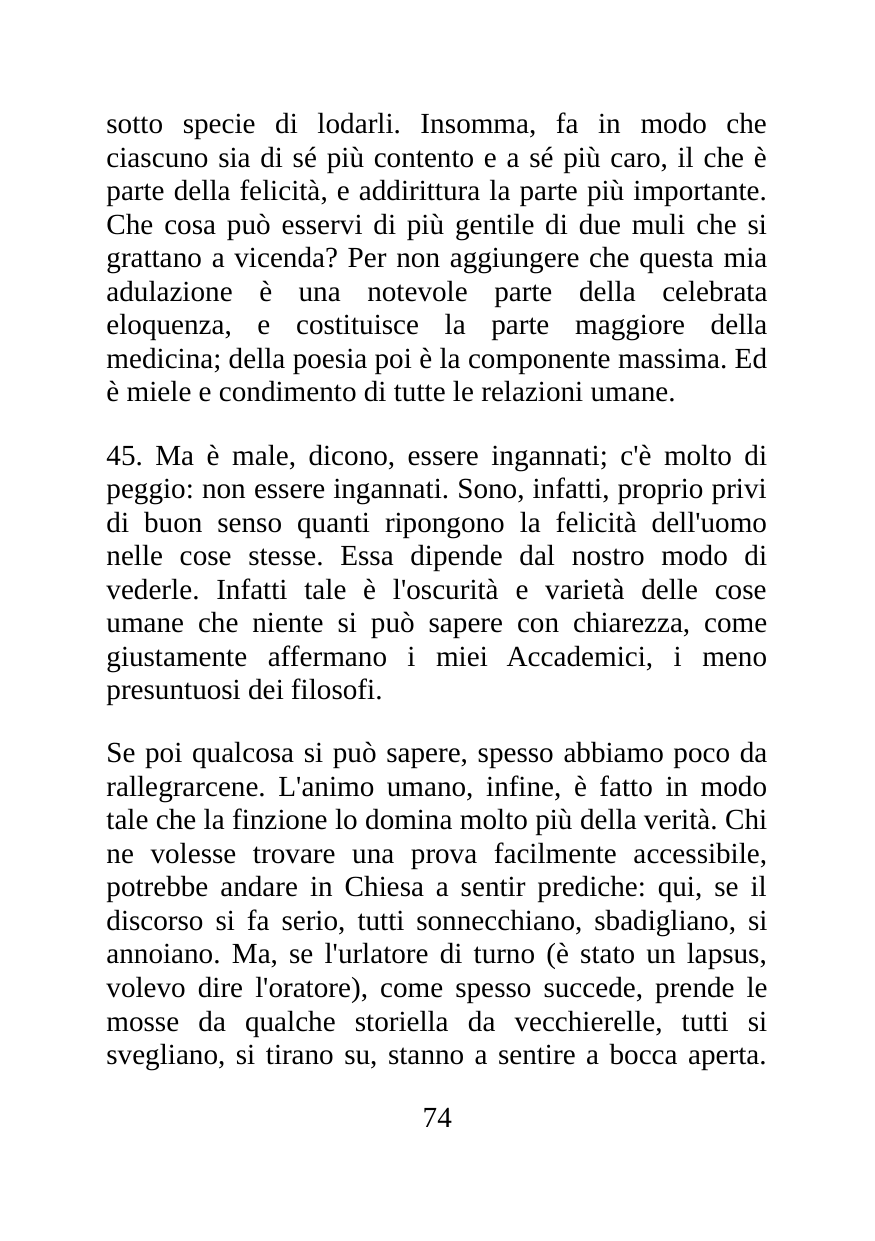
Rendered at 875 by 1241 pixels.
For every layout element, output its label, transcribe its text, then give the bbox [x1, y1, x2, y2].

text 45. Ma è male, dicono, essere ingannati; c'è molto di peggio: non essere ingannati. Sono, infatti, proprio privi di buon senso quanti ripongono la felicità dell'uomo nelle cose stesse. Essa dipende dal nostro modo di vederle. Infatti tale è l'oscurità e varietà delle cose umane che niente si può sapere con chiarezza, come giustamente affermano i miei Accademici, i meno presuntuosi dei filosofi. [106, 438, 768, 706]
text Se poi qualcosa si può sapere, spesso abbiamo poco da rallegrarcene. L'animo umano, infine, è fatto in modo tale che la finzione lo domina molto più della verità. Chi ne volesse trovare una prova facilmente accessibile, potrebbe andare in Chiesa a sentir prediche: qui, se il discorso si fa serio, tutti sonnecchiano, sbadigliano, si annoiano. Ma, se l'urlatore di turno (è stato un lapsus, volevo dire l'oratore), come spesso succede, prende le mosse da qualche storiella da vecchierelle, tutti si svegliano, si tirano su, stanno a sentire a bocca aperta. [106, 735, 768, 1071]
text sotto specie di lodarli. Insomma, fa in modo che ciascuno sia di sé più contento e a sé più caro, il che è parte della felicità, e addirittura la parte più importante. Che cosa può esservi di più gentile di due muli che si grattano a vicenda? Per non aggiungere che questa mia adulazione è una notevole parte della celebrata eloquenza, e costituisce la parte maggiore della medicina; della poesia poi è la componente massima. Ed è miele e condimento di tutte le relazioni umane. [106, 106, 768, 408]
